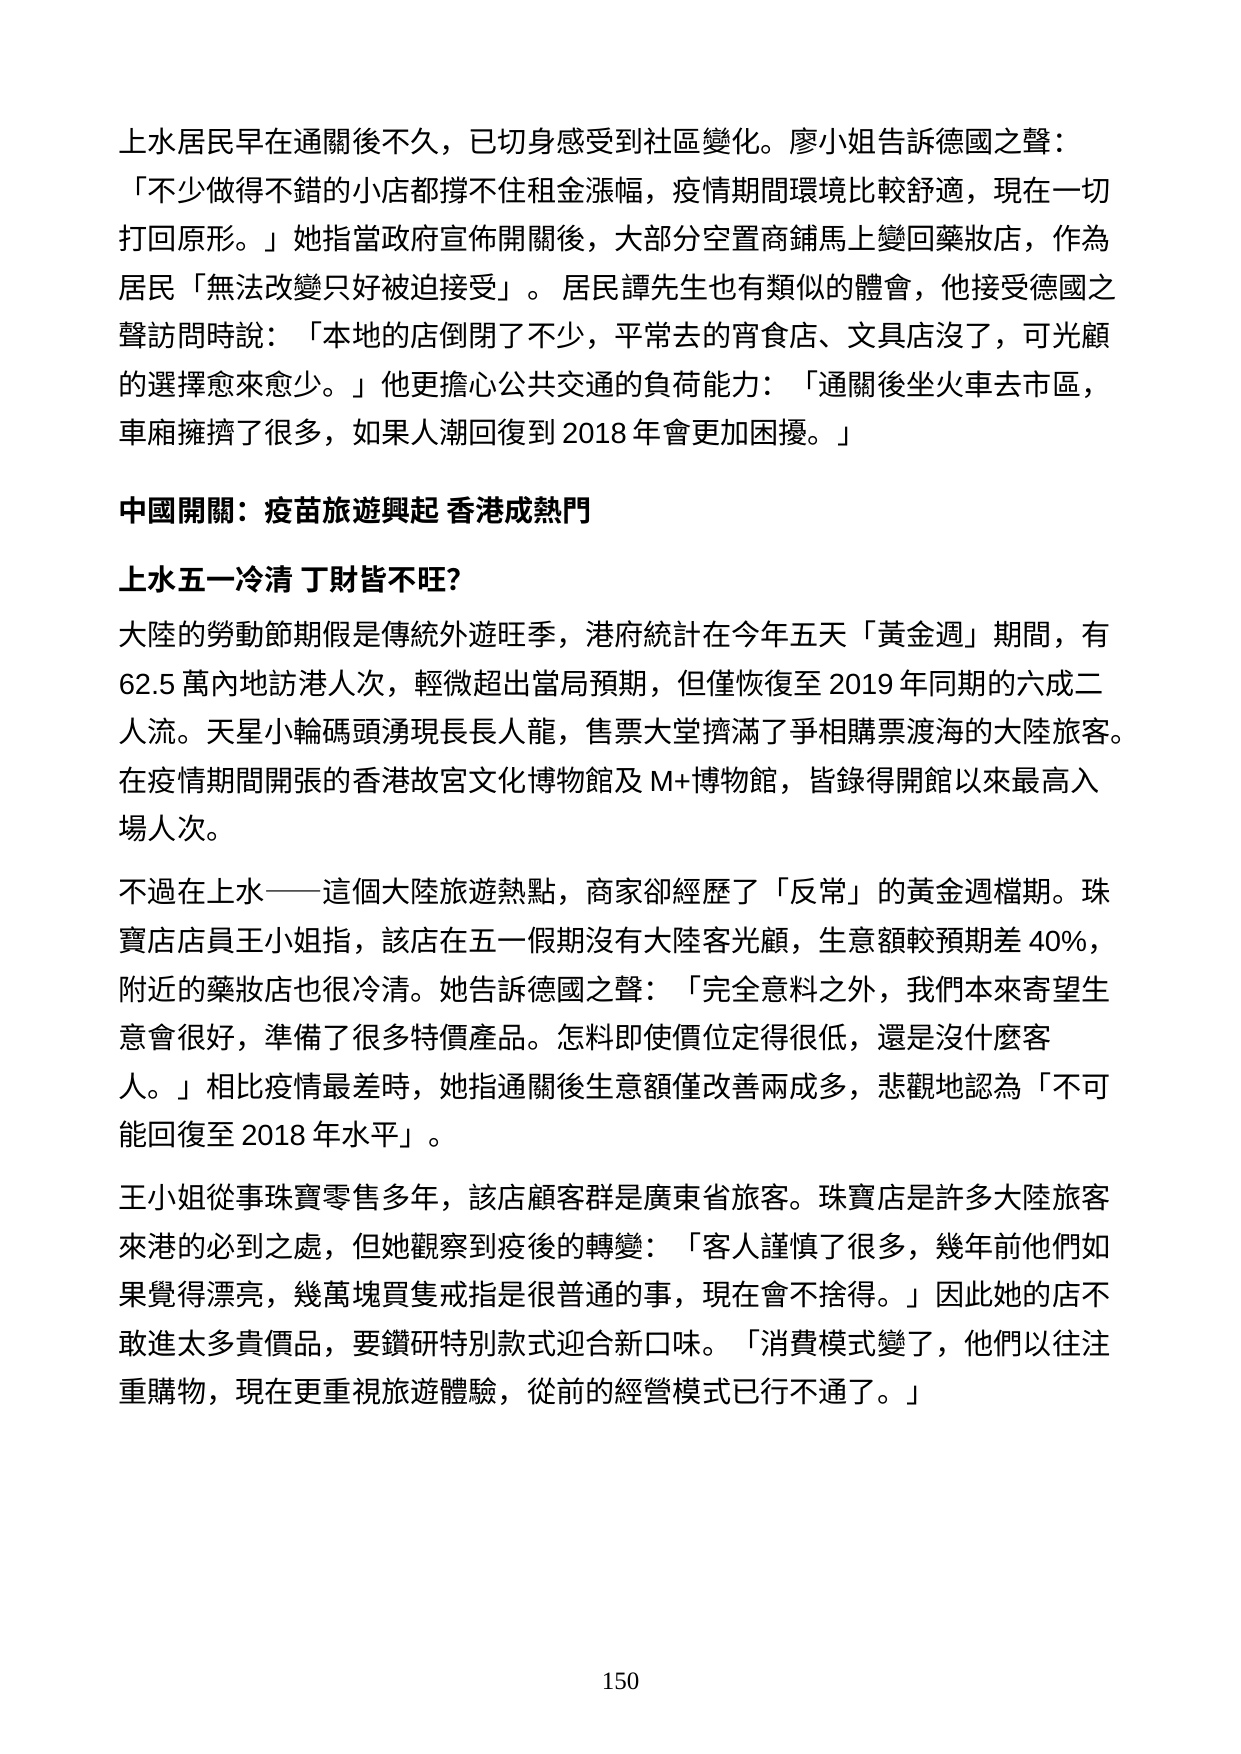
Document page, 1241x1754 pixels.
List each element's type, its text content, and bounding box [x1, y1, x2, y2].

text 大陸的勞動節期假是傳統外遊旺季，港府統計在今年五天「黃金週」期間，有62.5萬內地訪港人次，輕微超出當局預期，但僅恢復至2019年同期的六成二人流。天星小輪碼頭湧現長長人龍，售票大堂擠滿了爭相購票渡海的大陸旅客。在疫情期間開張的香港故宮文化博物館及M+博物館，皆錄得開館以來最高入場人次。 [118, 612, 1122, 848]
text 不過在上水——這個大陸旅遊熱點，商家卻經歷了「反常」的黃金週檔期。珠寶店店員王小姐指，該店在五一假期沒有大陸客光顧，生意額較預期差40%，附近的藥妝店也很冷清。她告訴德國之聲：「完全意料之外，我們本來寄望生意會很好，準備了很多特價產品。怎料即使價位定得很低，還是沒什麼客人。」相比疫情最差時，她指通關後生意額僅改善兩成多，悲觀地認為「不可能回復至2018年水平」。 [118, 869, 1122, 1154]
subtitle 上水五一冷清 丁財皆不旺？ [118, 557, 1122, 599]
subtitle 中國開關：疫苗旅遊興起 香港成熱門 [118, 487, 1122, 530]
text 上水居民早在通關後不久，已切身感受到社區變化。廖小姐告訴德國之聲：「不少做得不錯的小店都撐不住租金漲幅，疫情期間環境比較舒適，現在一切打回原形。」她指當政府宣佈開關後，大部分空置商鋪馬上變回藥妝店，作為居民「無法改變只好被迫接受」。 居民譚先生也有類似的體會，他接受德國之聲訪問時說：「本地的店倒閉了不少，平常去的宵食店、文具店沒了，可光顧的選擇愈來愈少。」他更擔心公共交通的負荷能力：「通關後坐火車去市區，車廂擁擠了很多，如果人潮回復到2018年會更加困擾。」 [118, 118, 1122, 452]
text 王小姐從事珠寶零售多年，該店顧客群是廣東省旅客。珠寶店是許多大陸旅客來港的必到之處，但她觀察到疫後的轉變：「客人謹慎了很多，幾年前他們如果覺得漂亮，幾萬塊買隻戒指是很普通的事，現在會不捨得。」因此她的店不敢進太多貴價品，要鑽研特別款式迎合新口味。「消費模式變了，他們以往注重購物，現在更重視旅遊體驗，從前的經營模式已行不通了。」 [118, 1175, 1122, 1411]
